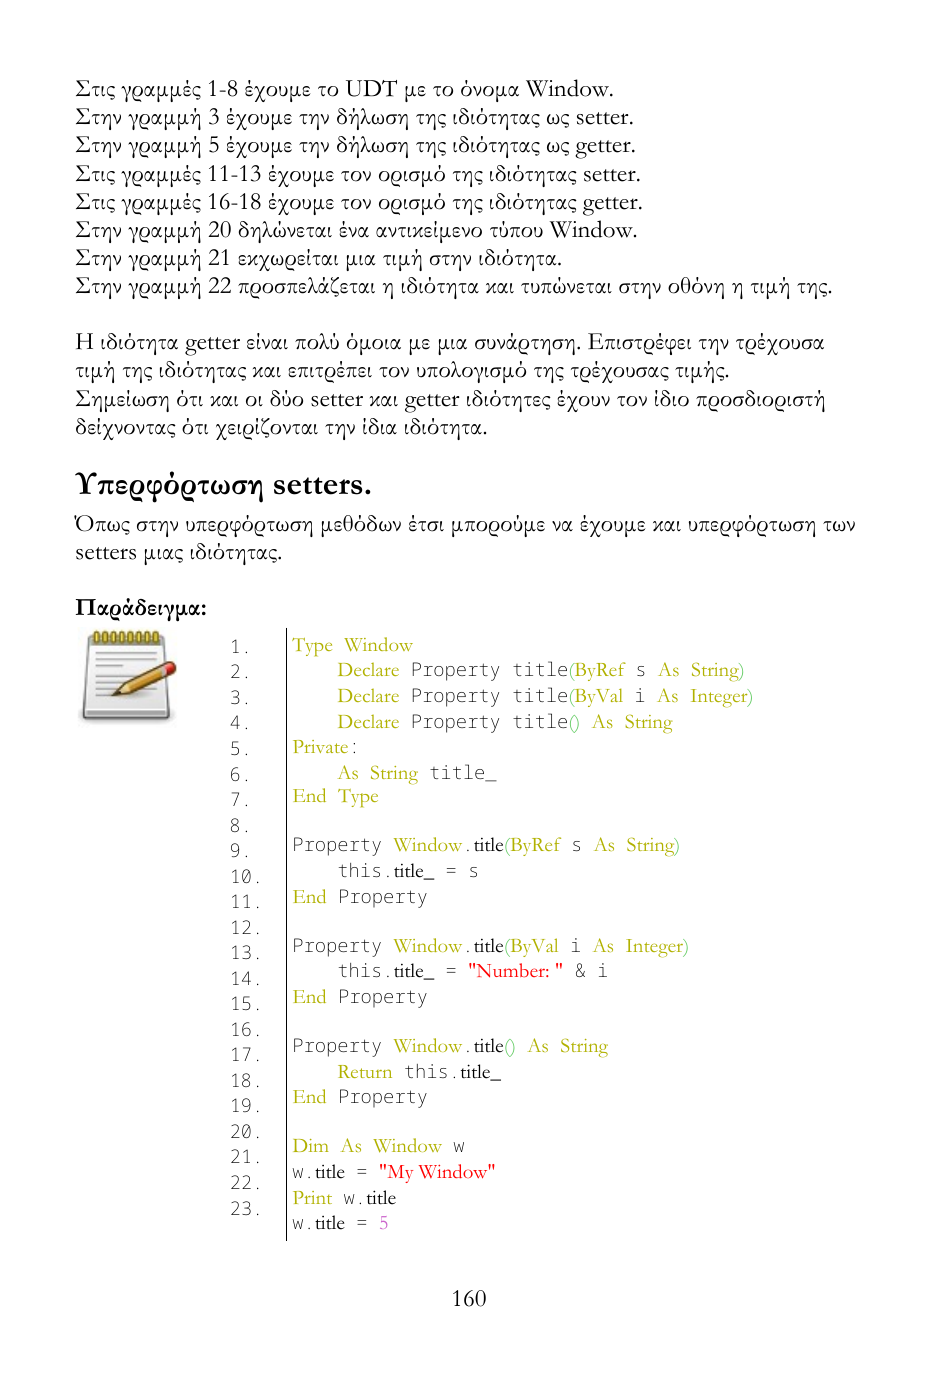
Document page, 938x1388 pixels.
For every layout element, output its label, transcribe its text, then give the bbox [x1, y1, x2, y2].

text Στην γραμμή 3 έχουμε την δήλωση της ιδιότητας ως setter. [75, 103, 862, 131]
table_header [75, 622, 180, 1247]
text Παράδειγμα: [75, 594, 862, 622]
text Στις γραμμές 1-8 έχουμε το UDT με το όνομα Window. [75, 75, 862, 103]
text Στην γραμμή 20 δηλώνεται ένα αντικείμενο τύπου Window. [75, 216, 862, 244]
table_header [186, 628, 286, 1241]
text Στις γραμμές 16-18 έχουμε τον ορισμό της ιδιότητας getter. [75, 187, 862, 216]
text Όπως στην υπερφόρτωση μεθόδων έτσι μπορούμε να έχουμε και υπερφόρτωση των setters μιας ιδιότητας. [75, 509, 862, 566]
text Στην γραμμή 5 έχουμε την δήλωση της ιδιότητας ως getter. [75, 131, 862, 159]
subtitle Υπερφόρτωση setters. [75, 466, 862, 503]
text Σημείωση ότι και οι δύο setter και getter ιδιότητες έχουν τον ίδιο προσδιοριστή δείχνοντας ότι χειρίζονται την ίδια ιδιότητα. [75, 384, 862, 441]
table_header Type Window Declare Property title(ByRef s As String) Declare Property title(ByVal i As Integer) Declare Property title() As String Private: As String title_ End Type Property Window.title(ByRef s As String) this.title_ = s End Property Property Window.title(ByVal i As Integer) this.title_ = "Number: " & i End Property Property Window.title() As String Return this.title_ End Property Dim As Window w w.title = "My Window" Print w.title w.title = 5 [287, 628, 857, 1241]
text Στην γραμμή 21 εκχωρείται μια τιμή στην ιδιότητα. [75, 244, 862, 272]
table_header [180, 622, 863, 1247]
text Η ιδιότητα getter είναι πολύ όμοια με μια συνάρτηση. Επιστρέφει την τρέχουσα τιμή της ιδιότητας και επιτρέπει τον υπολογισμό της τρέχουσας τιμής. [75, 328, 862, 384]
picture [77, 627, 178, 728]
text Στις γραμμές 11-13 έχουμε τον ορισμό της ιδιότητας setter. [75, 159, 862, 187]
text Στην γραμμή 22 προσπελάζεται η ιδιότητα και τυπώνεται στην οθόνη η τιμή της. [75, 272, 862, 300]
